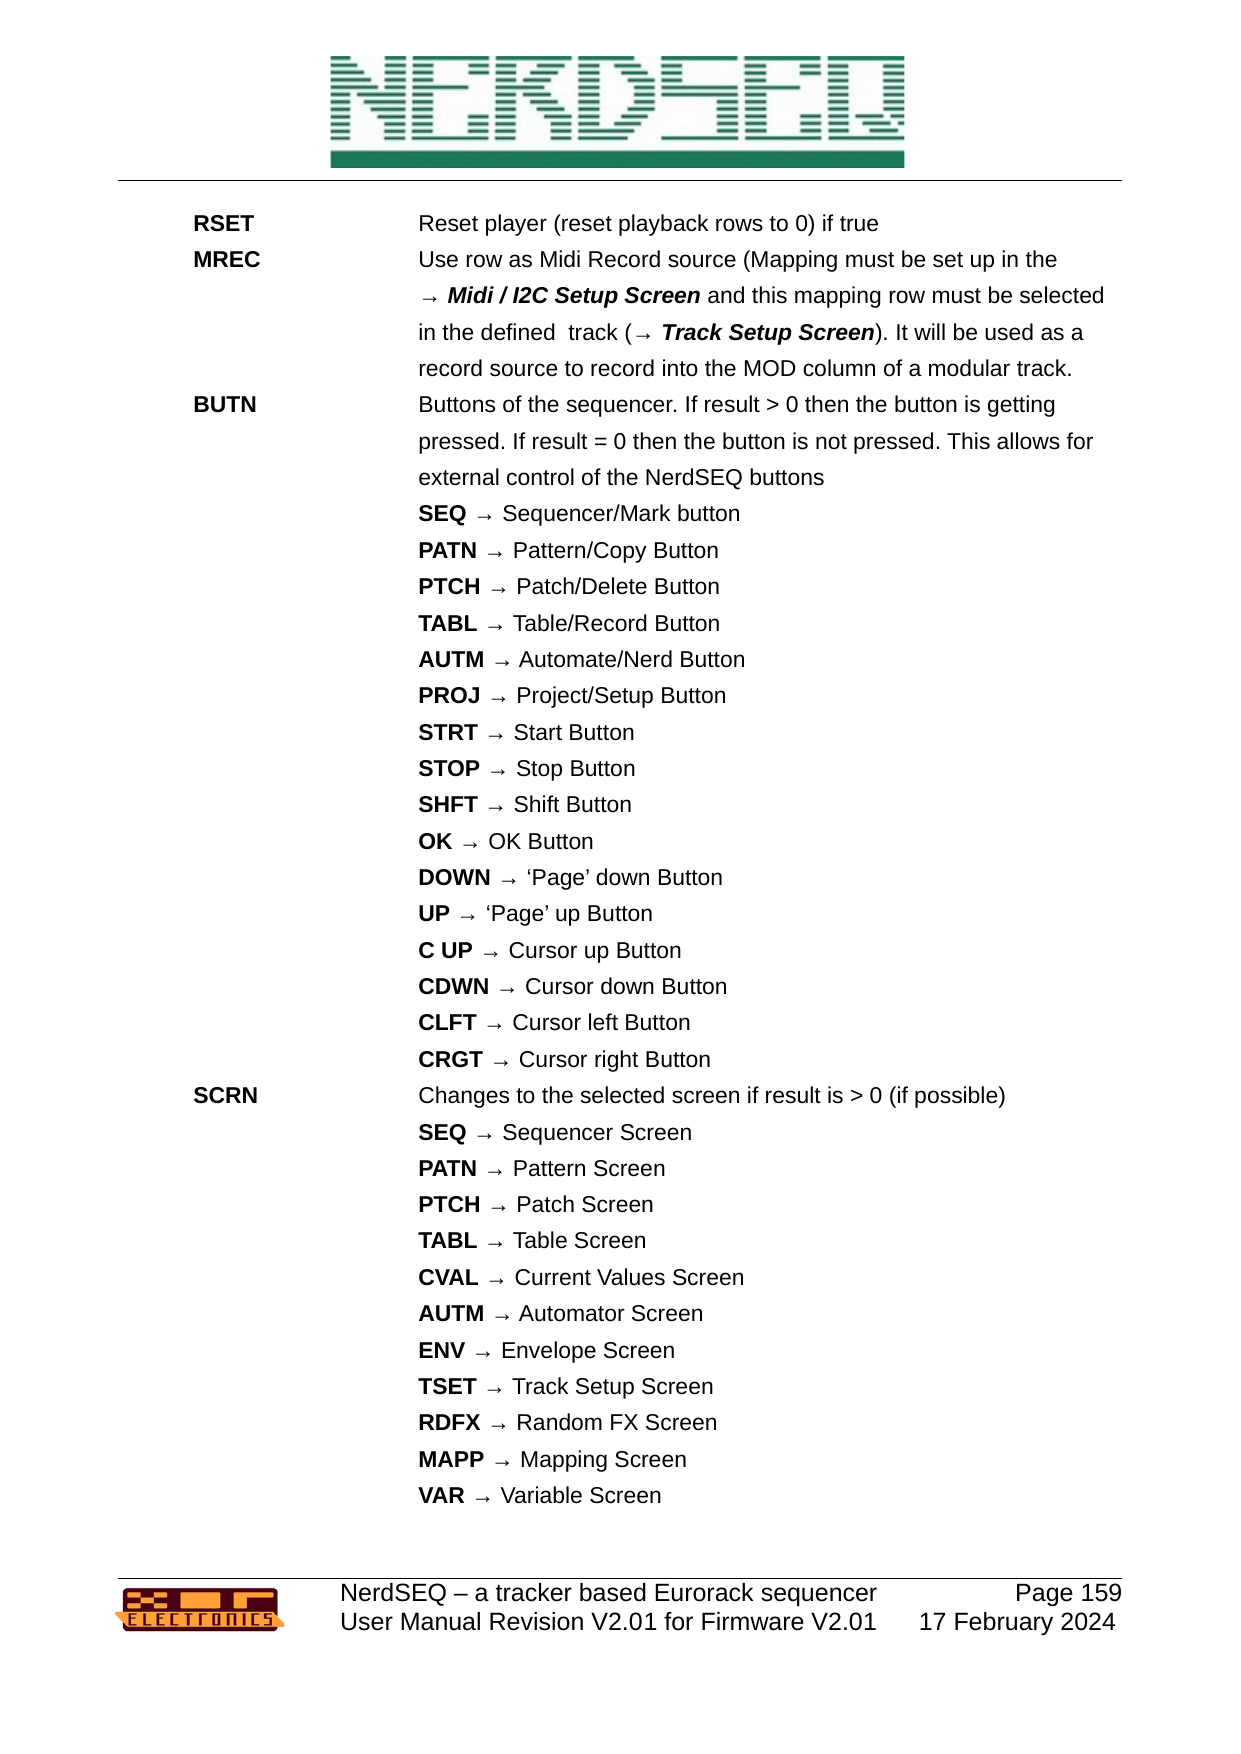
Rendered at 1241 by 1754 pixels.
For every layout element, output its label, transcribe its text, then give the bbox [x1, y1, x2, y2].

text PTCH → Patch Screen [118, 1191, 1122, 1217]
text CRGT → Cursor right Button [118, 1046, 1122, 1072]
text MAPP → Mapping Screen [118, 1446, 1122, 1472]
text AUTM → Automator Screen [118, 1300, 1122, 1327]
text PTCH → Patch/Delete Button [118, 573, 1122, 599]
text TSET → Track Setup Screen [118, 1373, 1122, 1399]
text TABL → Table/Record Button [118, 609, 1122, 636]
text OK → OK Button [118, 828, 1122, 854]
text PROJ → Project/Setup Button [118, 682, 1122, 708]
text CVAL → Current Values Screen [118, 1264, 1122, 1290]
text SCRN Changes to the selected screen if result is > 0 (if possible) [118, 1082, 1122, 1108]
text TABL → Table Screen [118, 1227, 1122, 1254]
text SEQ → Sequencer Screen [118, 1118, 1122, 1145]
text SEQ → Sequencer/Mark button [118, 500, 1122, 527]
text CLFT → Cursor left Button [118, 1009, 1122, 1036]
text PATN → Pattern/Copy Button [118, 537, 1122, 563]
text CDWN → Cursor down Button [118, 973, 1122, 999]
text RSET Reset player (reset playback rows to 0) if true [118, 209, 1122, 236]
text RDFX → Random FX Screen [118, 1409, 1122, 1436]
text AUTM → Automate/Nerd Button [118, 646, 1122, 672]
text STRT → Start Button [118, 718, 1122, 745]
text BUTN Buttons of the sequencer. If result > 0 then the button is getting pressed. If result = 0 then the button is not pressed. This allows for external control of the NerdSEQ buttons [118, 391, 1122, 490]
text VAR → Variable Screen [118, 1482, 1122, 1508]
text STOP → Stop Button [118, 755, 1122, 781]
picture [330, 56, 905, 168]
picture [115, 1584, 285, 1634]
text SHFT → Shift Button [118, 791, 1122, 818]
text MREC Use row as Midi Record source (Mapping must be set up in the [118, 246, 1122, 272]
text PATN → Pattern Screen [118, 1155, 1122, 1181]
text ENV → Envelope Screen [118, 1337, 1122, 1363]
text → Midi / I2C Setup Screen and this mapping row must be selected in the defined track (→ Track Setup Screen). It will be used as a record source to record into the MOD column of a modular track. [118, 282, 1122, 381]
text C UP → Cursor up Button [118, 937, 1122, 963]
text UP → ‘Page’ up Button [118, 900, 1122, 927]
text DOWN → ‘Page’ down Button [118, 864, 1122, 890]
